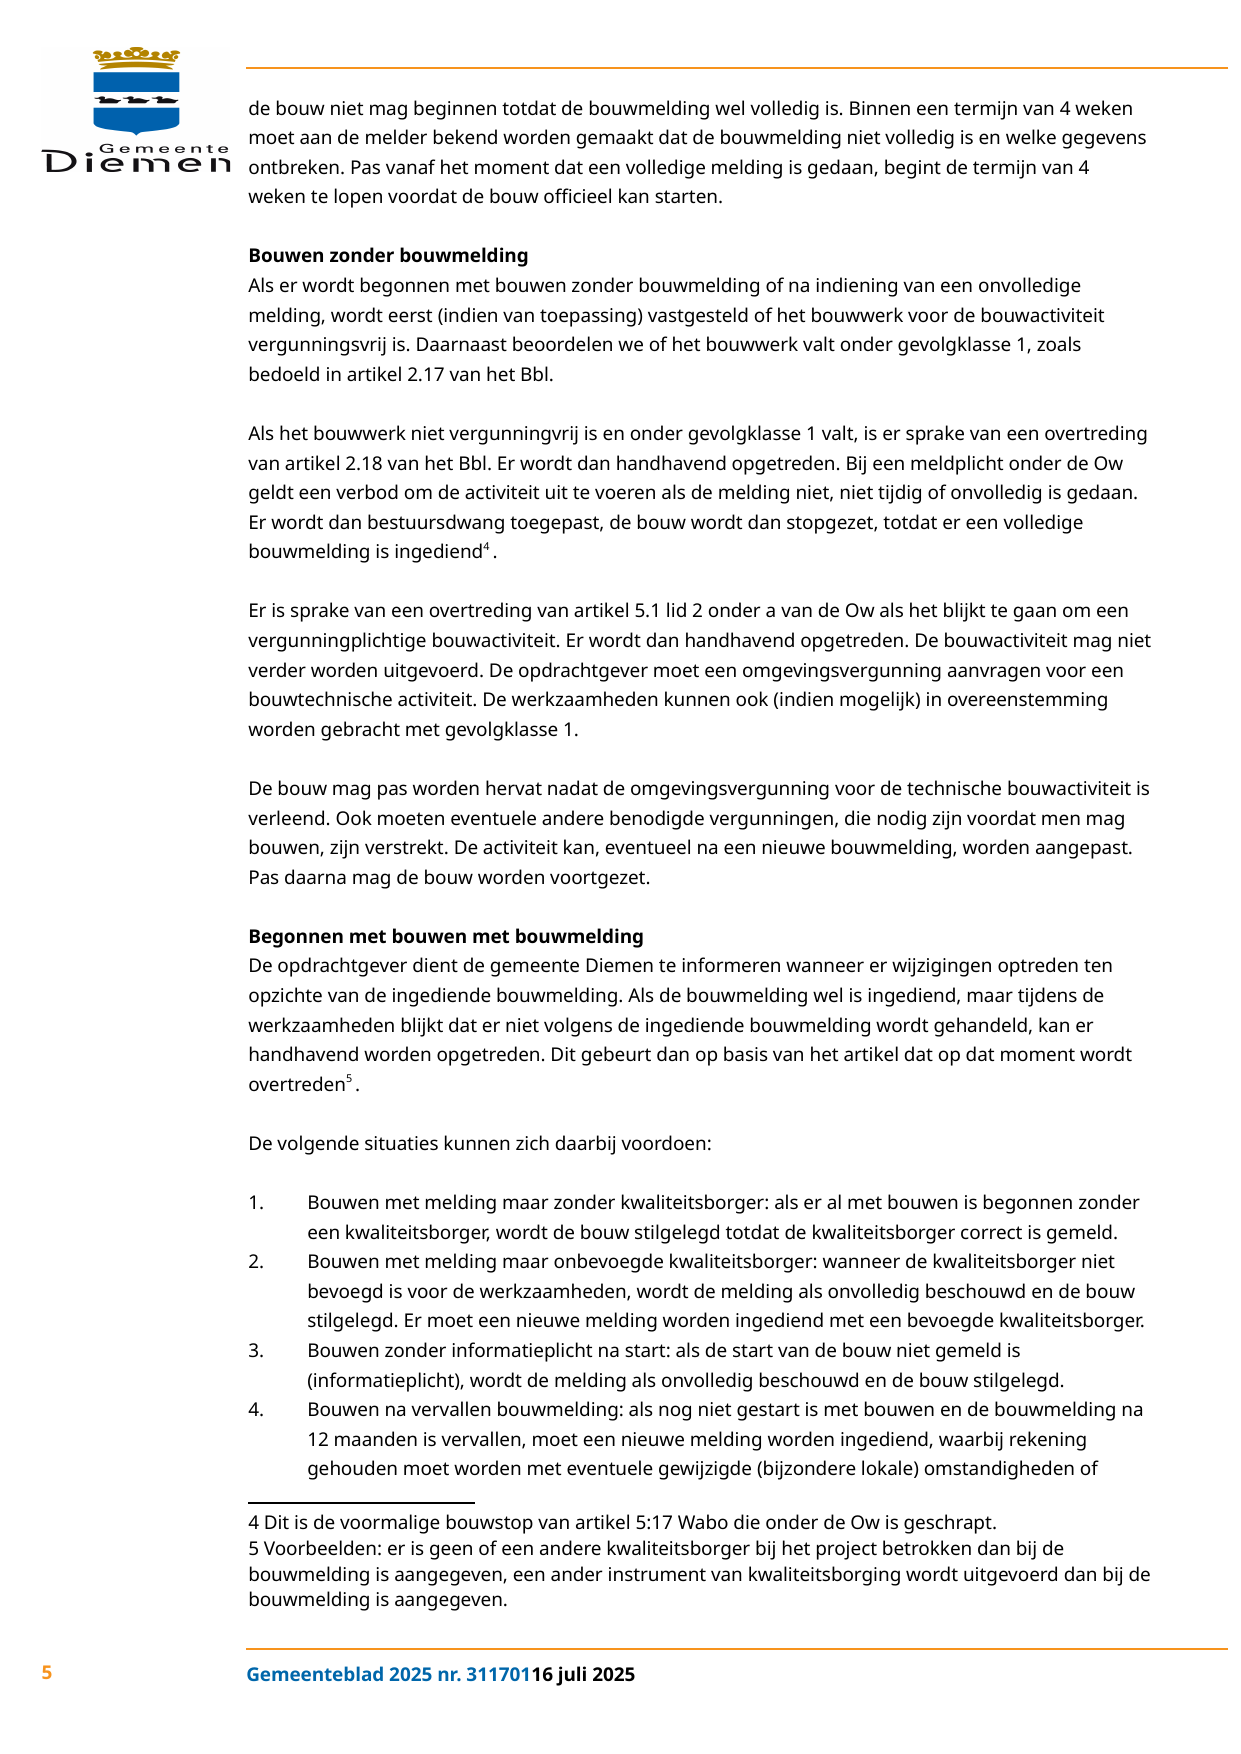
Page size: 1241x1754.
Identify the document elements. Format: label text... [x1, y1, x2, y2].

text Bouwen zonder bouwmelding [248, 243, 1152, 268]
picture [41, 47, 231, 172]
text De bouw mag pas worden hervat nadat de omgevingsvergunning voor de technische bouwactiviteit is verleend. Ook moeten eventuele andere benodigde vergunningen, die nodig zijn voordat men mag bouwen, zijn verstrekt. De activiteit kan, eventueel na een nieuwe bouwmelding, worden aangepast. Pas daarna mag de bouw worden voortgezet. [248, 775, 1152, 890]
text De volgende situaties kunnen zich daarbij voordoen: [248, 1130, 1152, 1156]
list Bouwen met melding maar onbevoegde kwaliteitsborger: wanneer de kwaliteitsborger niet bevoegd is voor de werkzaamheden, wordt de melding als onvolledig beschouwd en de bouw stilgelegd. Er moet een nieuwe melding worden ingediend met een bevoegde kwaliteitsborger. [248, 1248, 1152, 1333]
text Begonnen met bouwen met bouwmelding [248, 923, 1152, 949]
text De opdrachtgever dient de gemeente Diemen te informeren wanneer er wijzigingen optreden ten opzichte van de ingediende bouwmelding. Als de bouwmelding wel is ingediend, maar tijdens de werkzaamheden blijkt dat er niet volgens de ingediende bouwmelding wordt gehandeld, kan er handhavend worden opgetreden. Dit gebeurt dan op basis van het artikel dat op dat moment wordt overtreden. [248, 953, 1152, 1097]
text de bouw niet mag beginnen totdat de bouwmelding wel volledig is. Binnen een termijn van 4 weken moet aan de melder bekend worden gemaakt dat de bouwmelding niet volledig is en welke gegevens ontbreken. Pas vanaf het moment dat een volledige melding is gedaan, begint de termijn van 4 weken te lopen voordat de bouw officieel kan starten. [248, 95, 1152, 209]
text Voorbeelden: er is geen of een andere kwaliteitsborger bij het project betrokken dan bij de bouwmelding is aangegeven, een ander instrument van kwaliteitsborging wordt uitgevoerd dan bij de bouwmelding is aangegeven. [248, 1535, 1152, 1612]
text Als er wordt begonnen met bouwen zonder bouwmelding of na indiening van een onvolledige melding, wordt eerst (indien van toepassing) vastgesteld of het bouwwerk voor de bouwactiviteit vergunningsvrij is. Daarnaast beoordelen we of het bouwwerk valt onder gevolgklasse 1, zoals bedoeld in artikel 2.17 van het Bbl. [248, 272, 1152, 387]
list Bouwen met melding maar zonder kwaliteitsborger: als er al met bouwen is begonnen zonder een kwaliteitsborger, wordt de bouw stilgelegd totdat de kwaliteitsborger correct is gemeld. [248, 1189, 1152, 1245]
text Als het bouwwerk niet vergunningvrij is en onder gevolgklasse 1 valt, is er sprake van een overtreding van artikel 2.18 van het Bbl. Er wordt dan handhavend opgetreden. Bij een meldplicht onder de Ow geldt een verbod om de activiteit uit te voeren als de melding niet, niet tijdig of onvolledig is gedaan. Er wordt dan bestuursdwang toegepast, de bouw wordt dan stopgezet, totdat er een volledige bouwmelding is ingediend. [248, 420, 1152, 564]
text Er is sprake van een overtreding van artikel 5.1 lid 2 onder a van de Ow als het blijkt te gaan om een vergunningplichtige bouwactiviteit. Er wordt dan handhavend opgetreden. De bouwactiviteit mag niet verder worden uitgevoerd. De opdrachtgever moet een omgevingsvergunning aanvragen voor een bouwtechnische activiteit. De werkzaamheden kunnen ook (indien mogelijk) in overeenstemming worden gebracht met gevolgklasse 1. [248, 598, 1152, 742]
text Dit is de voormalige bouwstop van artikel 5:17 Wabo die onder de Ow is geschrapt. [248, 1509, 1152, 1535]
list Bouwen na vervallen bouwmelding: als nog niet gestart is met bouwen en de bouwmelding na 12 maanden is vervallen, moet een nieuwe melding worden ingediend, waarbij rekening gehouden moet worden met eventuele gewijzigde (bijzondere lokale) omstandigheden of [248, 1396, 1152, 1481]
list Bouwen zonder informatieplicht na start: als de start van de bouw niet gemeld is (informatieplicht), wordt de melding als onvolledig beschouwd en de bouw stilgelegd. [248, 1337, 1152, 1393]
